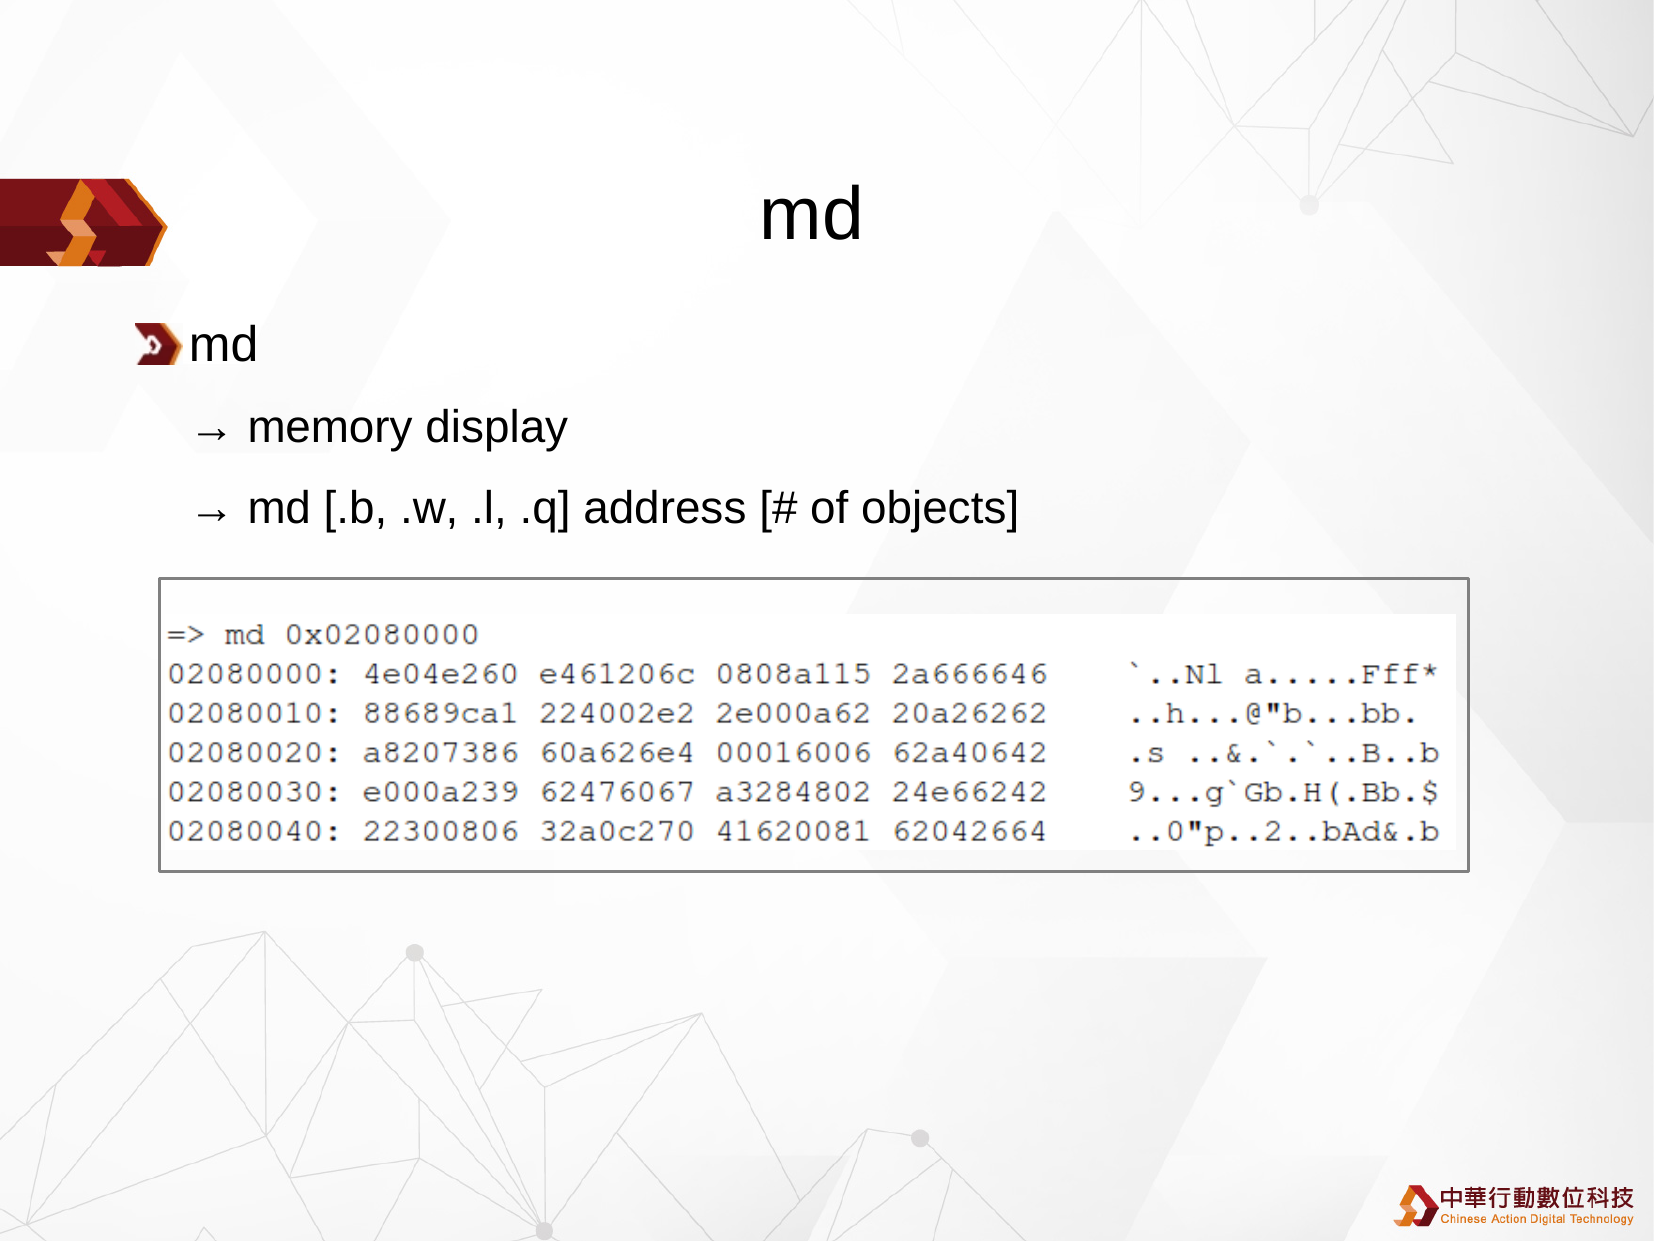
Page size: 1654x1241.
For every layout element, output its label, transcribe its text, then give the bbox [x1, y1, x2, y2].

list md → memory display → md [.b, .w, .l, .q] address [# of objects] [118, 316, 1471, 1036]
picture [0, 0, 1654, 1241]
title md [118, 129, 1506, 298]
